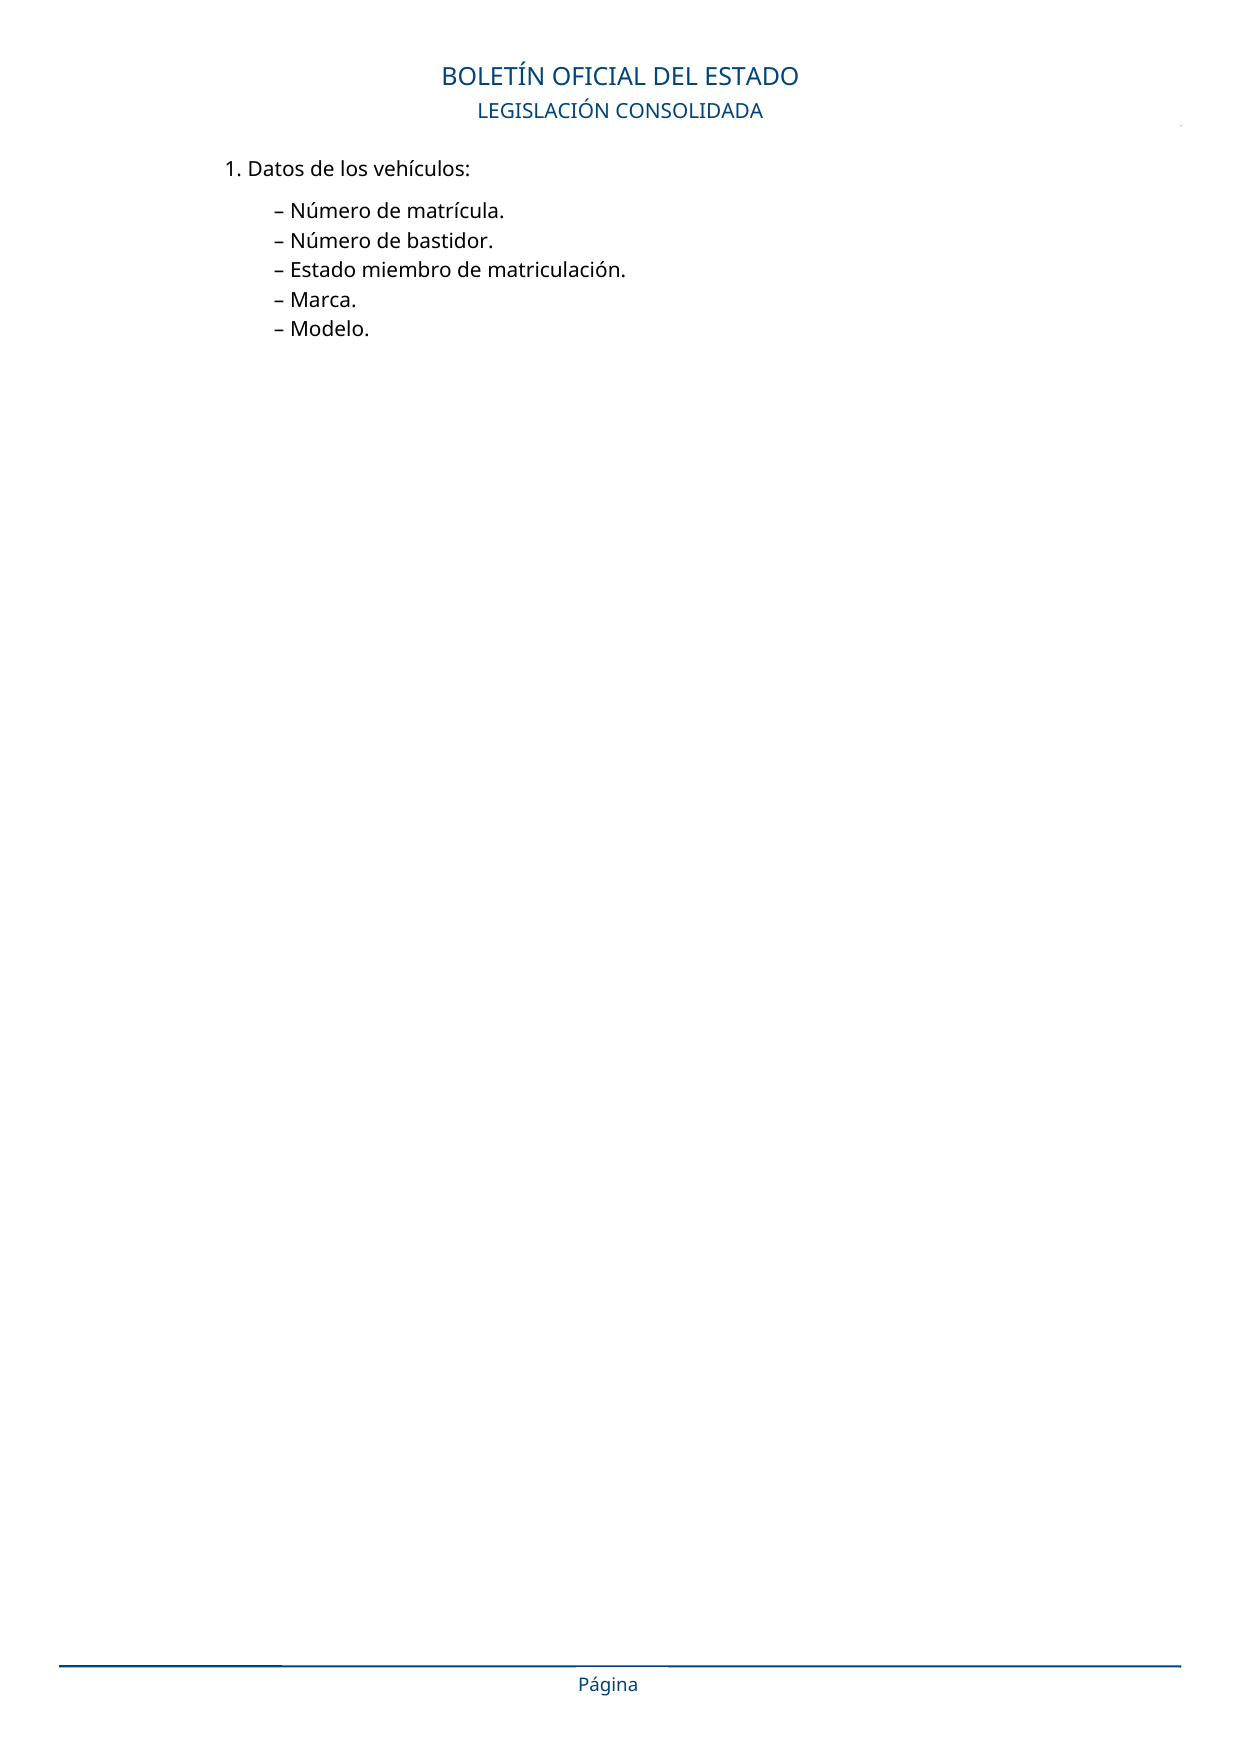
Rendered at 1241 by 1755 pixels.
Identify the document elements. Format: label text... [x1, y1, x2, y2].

list Datos de los vehículos: [224, 154, 1184, 183]
list Número de bastidor. [274, 226, 1184, 254]
list Modelo. [274, 314, 1184, 343]
list Marca. [274, 285, 1184, 313]
list Estado miembro de matriculación. [274, 255, 1184, 284]
list Número de matrícula. [274, 196, 1184, 225]
